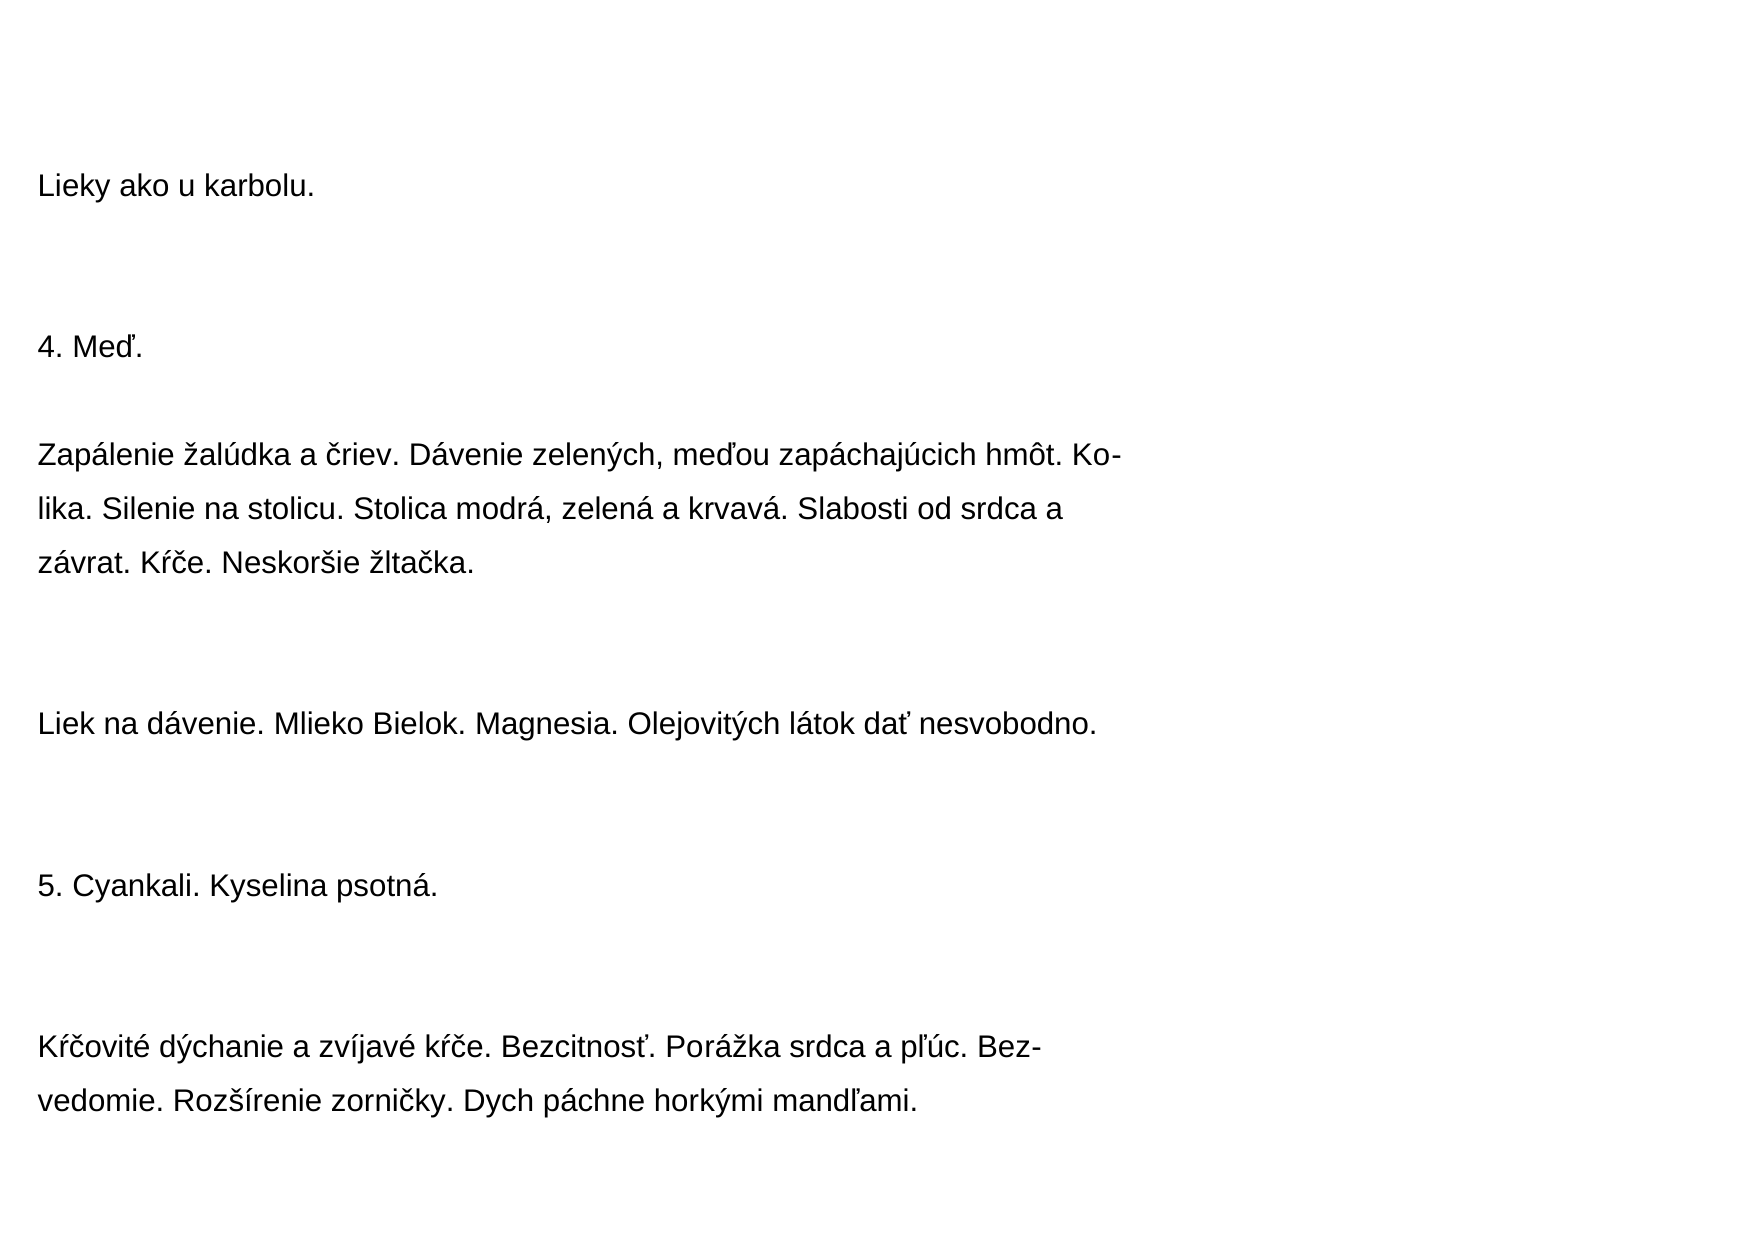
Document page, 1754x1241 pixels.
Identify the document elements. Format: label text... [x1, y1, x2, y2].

text 5. Cyankali. Kyselina psotná. [37, 867, 1130, 903]
text Zapálenie žalúdka a čriev. Dávenie zelených, meďou zapáchajúcich hmôt. Ko­lika. Silenie na stolicu. Stolica modrá, zelená a krvavá. Slabosti od srdca a závrat. Kŕče. Neskoršie žltačka. [37, 436, 1130, 580]
text 4. Meď. [37, 328, 1130, 364]
text Lieky ako u karbolu. [37, 167, 1130, 203]
text Liek na dá­venie. Mlieko Bielok. Magnesia. Olejovitých látok dať nesvobodno. [37, 705, 1130, 741]
text Kŕčovité dýchanie a zvíjavé kŕče. Bezcitnosť. Po­rážka srdca a pľúc. Bez­vedomie. Rozšírenie zor­ničky. Dych páchne hor­kými mandľami. [37, 1028, 1130, 1118]
